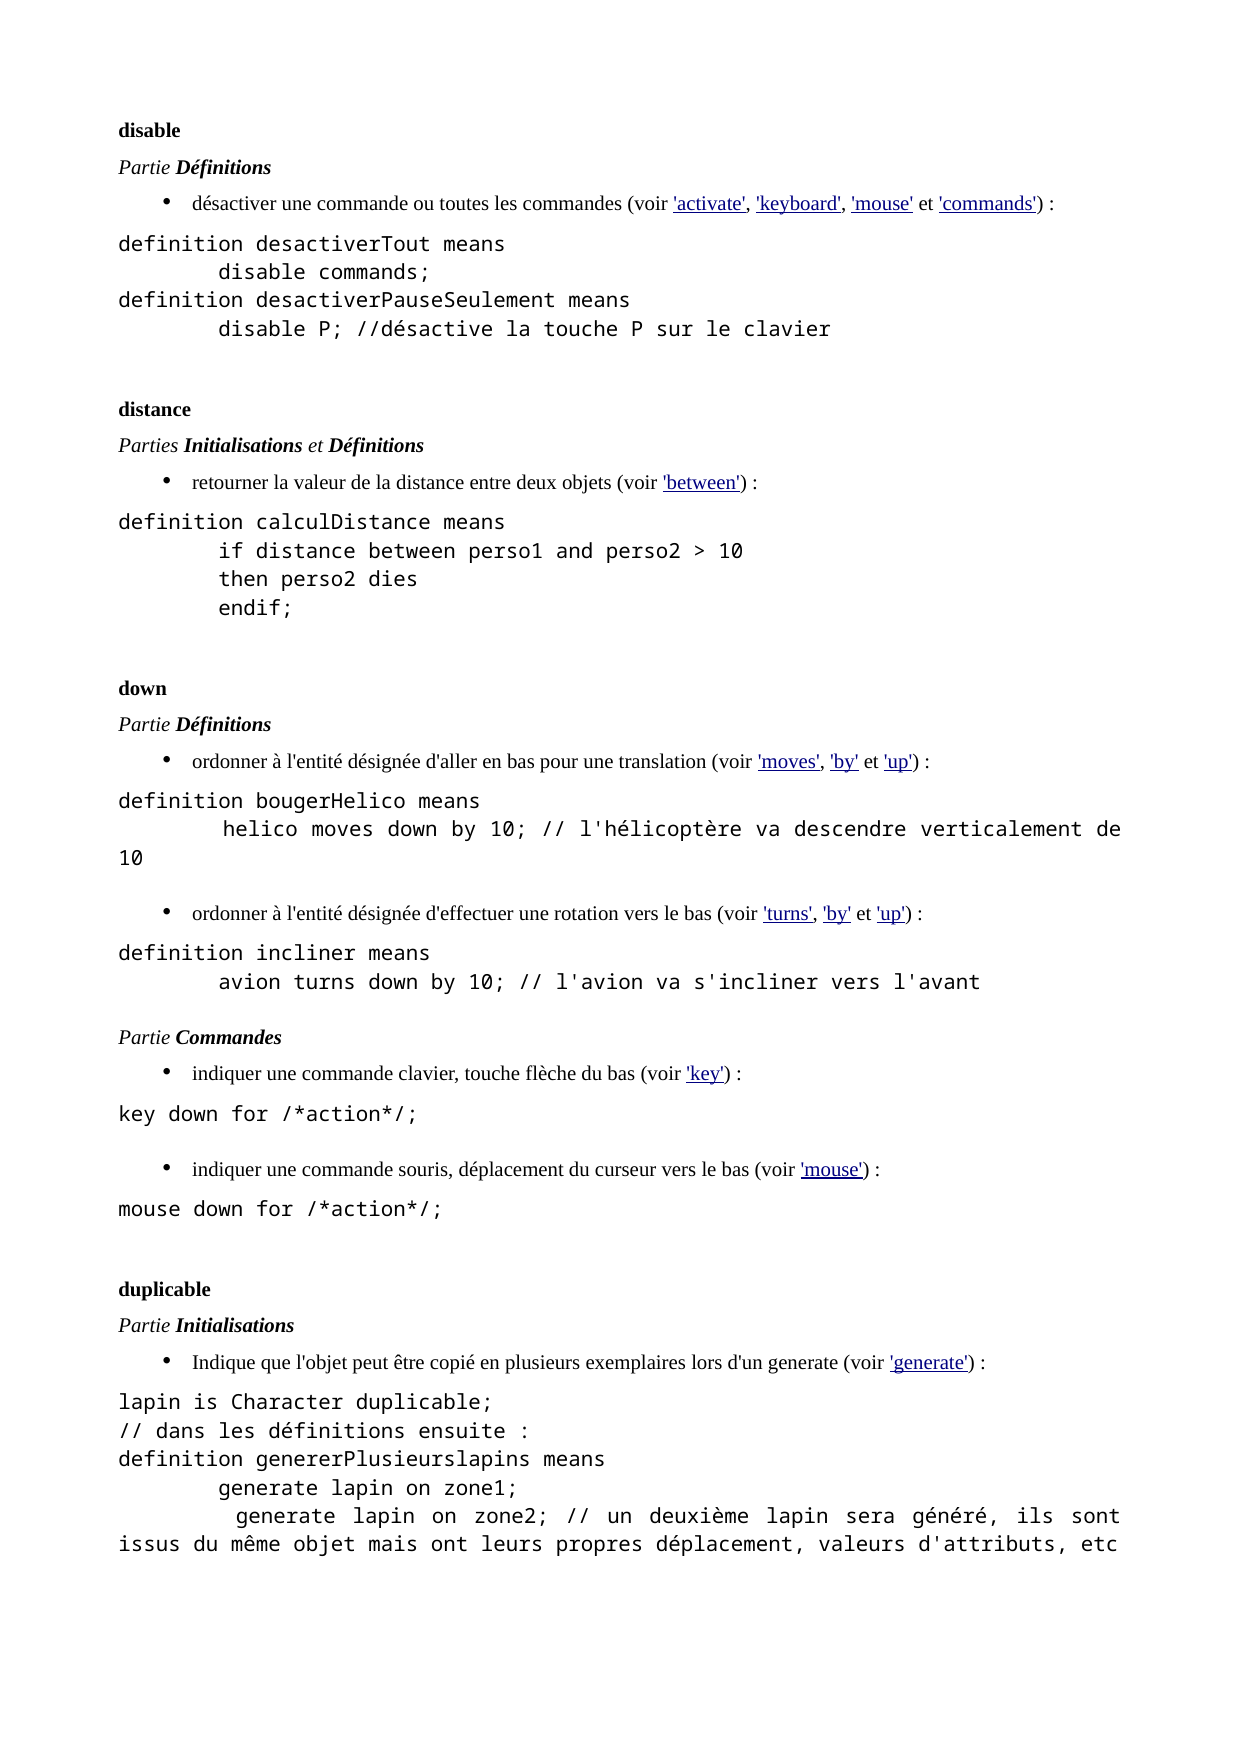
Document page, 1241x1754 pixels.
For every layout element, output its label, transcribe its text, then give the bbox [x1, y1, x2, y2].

text definition bougerHelico means [118, 786, 1122, 814]
list indiquer une commande souris, déplacement du curseur vers le bas (voir 'mouse') : [162, 1157, 1122, 1181]
subtitle down [118, 676, 1122, 700]
list ordonner à l'entité désignée d'effectuer une rotation vers le bas (voir 'turns', 'by' et 'up') : [162, 901, 1122, 926]
text if distance between perso1 and perso2 > 10 [118, 536, 1122, 564]
text helico moves down by 10; // l'hélicoptère va descendre verticalement de 10 [118, 814, 1122, 871]
text definition incliner means [118, 938, 1122, 967]
list Indique que l'objet peut être copié en plusieurs exemplaires lors d'un generate (voir 'generate') : [162, 1350, 1122, 1375]
list ordonner à l'entité désignée d'aller en bas pour une translation (voir 'moves', 'by' et 'up') : [162, 749, 1122, 774]
text Partie Commandes [118, 1025, 1122, 1049]
subtitle distance [118, 397, 1122, 421]
text definition genererPlusieurslapins means [118, 1444, 1122, 1473]
text Partie Initialisations [118, 1313, 1122, 1337]
text avion turns down by 10; // l'avion va s'incliner vers l'avant [118, 967, 1122, 995]
text disable commands; [118, 257, 1122, 286]
text // dans les définitions ensuite : [118, 1416, 1122, 1444]
text definition desactiverPauseSeulement means [118, 286, 1122, 314]
text generate lapin on zone2; // un deuxième lapin sera généré, ils sont issus du même objet mais ont leurs propres déplacement, valeurs d'attributs, etc [118, 1501, 1122, 1558]
text then perso2 dies [118, 564, 1122, 593]
text generate lapin on zone1; [118, 1473, 1122, 1501]
text disable P; //désactive la touche P sur le clavier [118, 314, 1122, 342]
text Partie Définitions [118, 712, 1122, 736]
text definition calculDistance means [118, 507, 1122, 536]
list retourner la valeur de la distance entre deux objets (voir 'between') : [162, 470, 1122, 495]
subtitle disable [118, 118, 1122, 142]
subtitle duplicable [118, 1277, 1122, 1301]
list désactiver une commande ou toutes les commandes (voir 'activate', 'keyboard', 'mouse' et 'commands') : [162, 191, 1122, 216]
text Parties Initialisations et Définitions [118, 433, 1122, 457]
text definition desactiverTout means [118, 229, 1122, 257]
list indiquer une commande clavier, touche flèche du bas (voir 'key') : [162, 1061, 1122, 1086]
text key down for /*action*/; [118, 1099, 1122, 1127]
text endif; [118, 593, 1122, 621]
text lapin is Character duplicable; [118, 1387, 1122, 1416]
text Partie Définitions [118, 155, 1122, 179]
text mouse down for /*action*/; [118, 1194, 1122, 1222]
